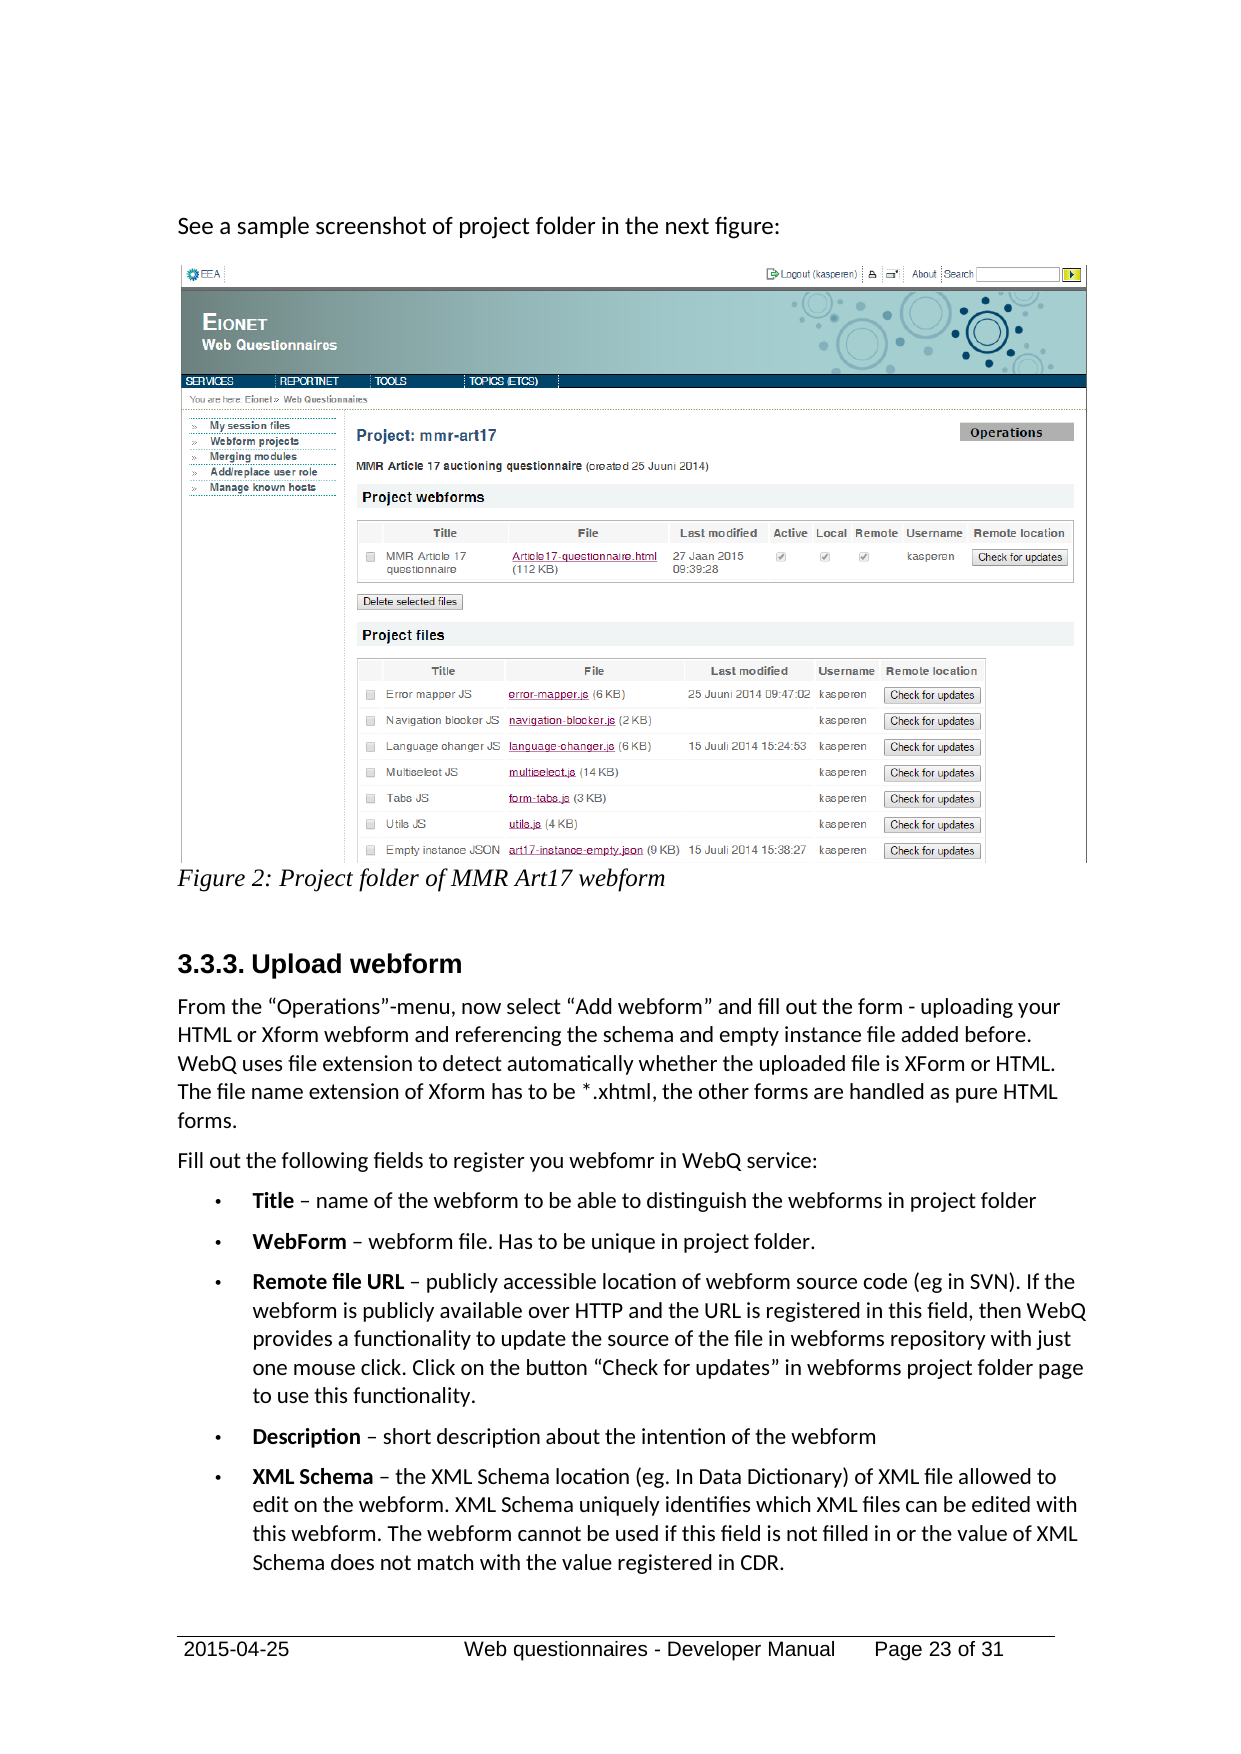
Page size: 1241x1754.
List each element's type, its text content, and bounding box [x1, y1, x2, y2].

list WebForm – webform file. Has to be unique in project folder. [215, 1227, 1092, 1255]
picture [177, 265, 1093, 863]
text Fill out the following fields to register you webfomr in WebQ service: [177, 1146, 1092, 1175]
list Title – name of the webform to be able to distinguish the webforms in project folder [215, 1186, 1092, 1215]
list Description – short description about the intention of the webform [215, 1422, 1092, 1450]
list XML Schema – the XML Schema location (eg. In Data Dictionary) of XML file allowed to edit on the webform. XML Schema uniquely identifies which XML files can be edited with this webform. The webform cannot be used if this field is not filled in or the value of XML Schema does not match with the value registered in CDR. [215, 1462, 1092, 1576]
list Remote file URL – publicly accessible location of webform source code (eg in SVN). If the webform is publicly available over HTTP and the URL is registered in this field, then WebQ provides a functionality to update the source of the file in webforms repository with just one mouse click. Click on the button “Check for updates” in webforms project folder page to use this functionality. [215, 1267, 1092, 1410]
text From the “Operations”-menu, now select “Add webform” and fill out the form - uploading your HTML or Xform webform and referencing the schema and empty instance file added before. WebQ uses file extension to detect automatically whether the uploaded file is XForm or HTML. The file name extension of Xform has to be *.xhtml, the other forms are handled as pure HTML forms. [177, 992, 1092, 1134]
subtitle Upload webform [177, 948, 1092, 979]
text Figure 2: Project folder of MMR Art17 webform [177, 863, 1092, 892]
text See a sample screenshot of project folder in the next figure: [177, 210, 1092, 241]
